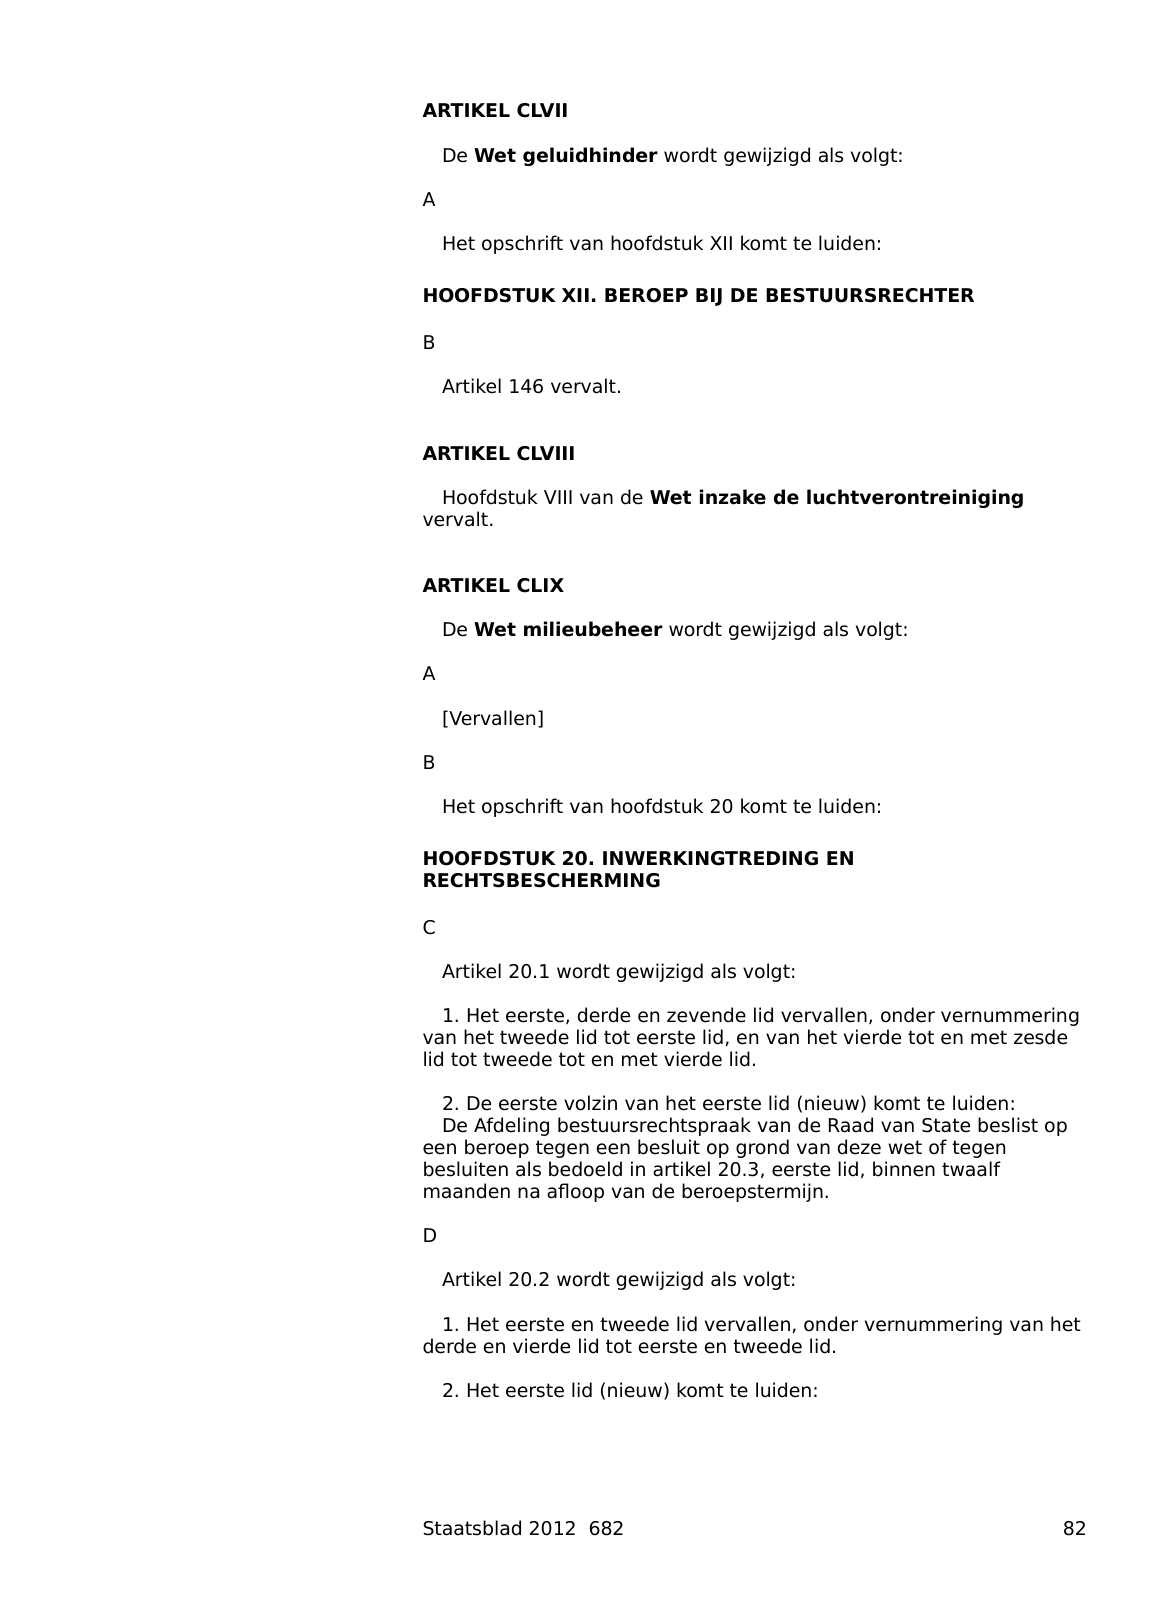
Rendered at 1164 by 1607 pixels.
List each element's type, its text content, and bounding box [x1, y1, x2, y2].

text 1. Het eerste, derde en zevende lid vervallen, onder vernummering van het tweede lid tot eerste lid, en van het vierde tot en met zesde lid tot tweede tot en met vierde lid. [422, 1005, 1087, 1071]
text A [422, 189, 1087, 211]
text B [422, 752, 1087, 773]
text Het opschrift van hoofdstuk XII komt te luiden: [422, 233, 1087, 255]
text De Wet milieubeheer wordt gewijzigd als volgt: [422, 619, 1087, 641]
text Artikel 20.1 wordt gewijzigd als volgt: [422, 961, 1087, 983]
text A [422, 663, 1087, 685]
text 2. Het eerste lid (nieuw) komt te luiden: [422, 1380, 1087, 1402]
subtitle ARTIKEL CLVIII [422, 442, 1087, 464]
text 1. Het eerste en tweede lid vervallen, onder vernummering van het derde en vierde lid tot eerste en tweede lid. [422, 1313, 1087, 1357]
text [Vervallen] [422, 707, 1087, 729]
text C [422, 917, 1087, 939]
subtitle ARTIKEL CLVII [422, 100, 1087, 122]
text De Wet geluidhinder wordt gewijzigd als volgt: [422, 144, 1087, 167]
text Hoofdstuk VIII van de Wet inzake de luchtverontreiniging vervalt. [422, 487, 1087, 531]
text Het opschrift van hoofdstuk 20 komt te luiden: [422, 796, 1087, 818]
text B [422, 332, 1087, 354]
text Artikel 20.2 wordt gewijzigd als volgt: [422, 1269, 1087, 1291]
text Artikel 146 vervalt. [422, 376, 1087, 398]
text D [422, 1225, 1087, 1247]
subtitle HOOFDSTUK XII. BEROEP BIJ DE BESTUURSRECHTER [422, 285, 1087, 307]
text De Afdeling bestuursrechtspraak van de Raad van State beslist op een beroep tegen een besluit op grond van deze wet of tegen besluiten als bedoeld in artikel 20.3, eerste lid, binnen twaalf maanden na afloop van de beroepstermijn. [422, 1115, 1087, 1203]
subtitle ARTIKEL CLIX [422, 575, 1087, 597]
subtitle HOOFDSTUK 20. INWERKINGTREDING EN RECHTSBESCHERMING [422, 848, 1087, 892]
text 2. De eerste volzin van het eerste lid (nieuw) komt te luiden: [422, 1093, 1087, 1115]
